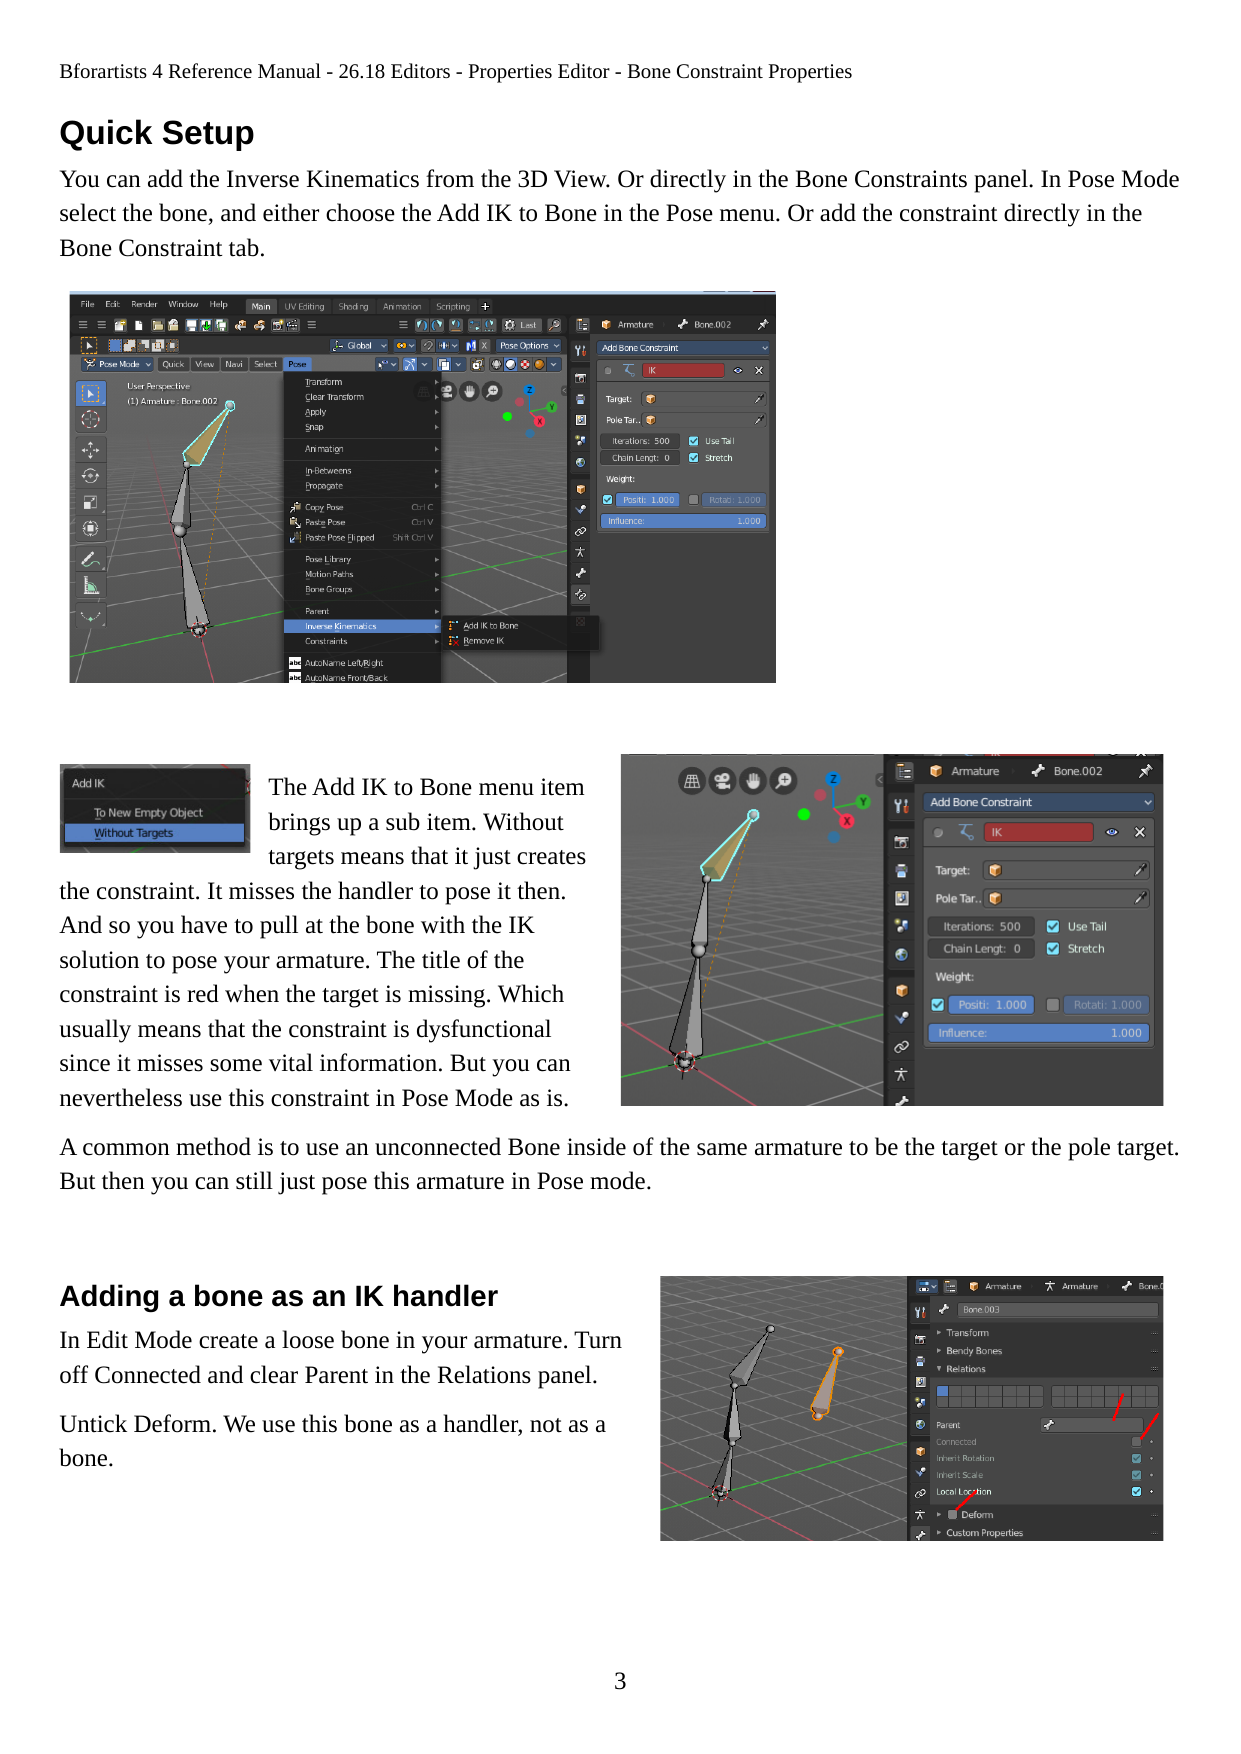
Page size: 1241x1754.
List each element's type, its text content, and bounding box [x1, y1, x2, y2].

picture [660, 1276, 1164, 1541]
text In Edit Mode create a loose bone in your armature. Turn off Connected and clear Parent in the Relations panel. [59, 1325, 660, 1388]
text Untick Deform. We use this bone as a handler, not as a bone. [59, 1409, 660, 1472]
text The Add IK to Bone menu item brings up a sub item. Without targets means that it just creates the constraint. It misses the handler to pose it then. And so you have to pull at the bone with the IK solution to pose your armature. The title of the constraint is red when the target is missing. Which usually means that the constraint is dysfunctional since it misses some vital information. But you can nevertheless use this constraint in Pose Mode as is. [59, 772, 1181, 1111]
picture [69, 291, 776, 683]
text A common method is to use an unconnected Bone inside of the same armature to be the target or the pole target. But then you can still just pose this armature in Pose mode. [59, 1132, 1181, 1195]
picture [620, 754, 1164, 1106]
text You can add the Inverse Kinematics from the 3D View. Or directly in the Bone Constraints panel. In Pose Mode select the bone, and either choose the Add IK to Bone in the Pose menu. Or add the constraint directly in the Bone Constraint tab. [59, 164, 1181, 261]
picture [59, 764, 251, 853]
subtitle Quick Setup [59, 113, 1181, 151]
subtitle Adding a bone as an IK handler [59, 1279, 660, 1313]
